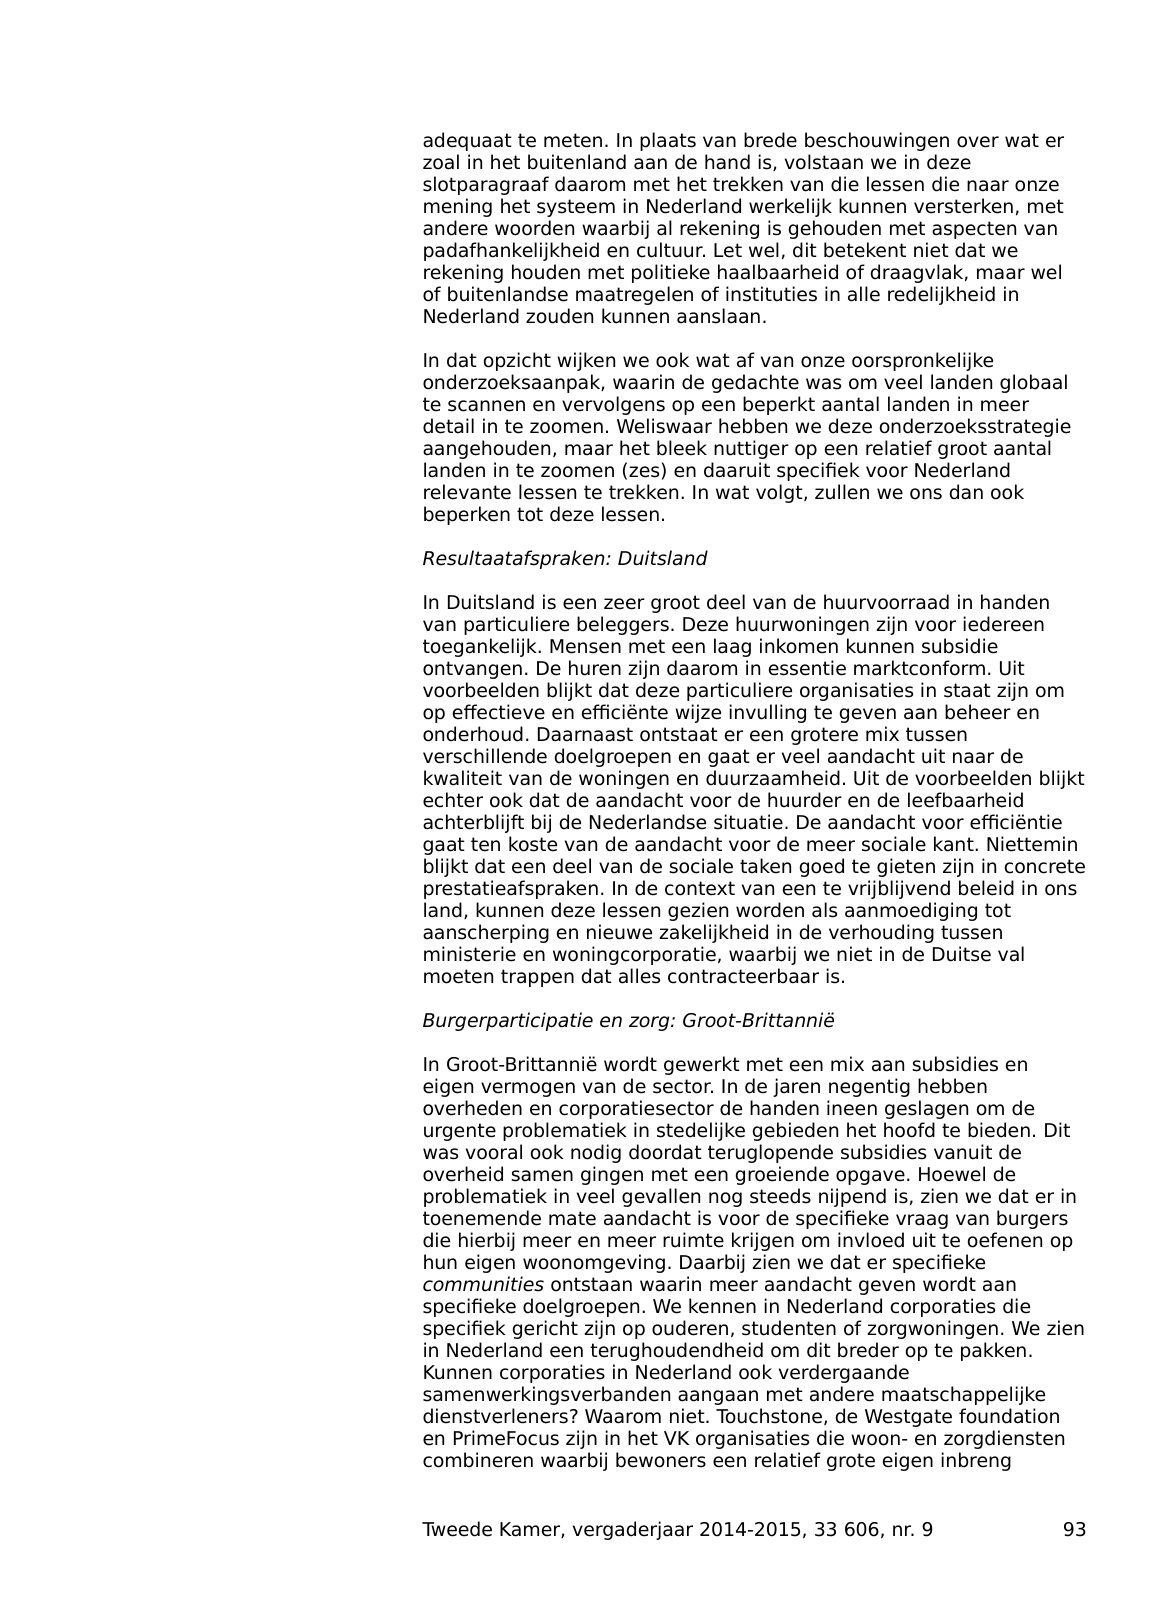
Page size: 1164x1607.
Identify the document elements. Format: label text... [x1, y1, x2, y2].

subtitle Resultaatafspraken: Duitsland [422, 548, 1087, 570]
text adequaat te meten. In plaats van brede beschouwingen over wat er zoal in het buitenland aan de hand is, volstaan we in deze slotparagraaf daarom met het trekken van die lessen die naar onze mening het systeem in Nederland werkelijk kunnen versterken, met andere woorden waarbij al rekening is gehouden met aspecten van padafhankelijkheid en cultuur. Let wel, dit betekent niet dat we rekening houden met politieke haalbaarheid of draagvlak, maar wel of buitenlandse maatregelen of instituties in alle redelijkheid in Nederland zouden kunnen aanslaan. [422, 130, 1087, 328]
text In dat opzicht wijken we ook wat af van onze oorspronkelijke onderzoeksaanpak, waarin de gedachte was om veel landen globaal te scannen en vervolgens op een beperkt aantal landen in meer detail in te zoomen. Weliswaar hebben we deze onderzoeksstrategie aangehouden, maar het bleek nuttiger op een relatief groot aantal landen in te zoomen (zes) en daaruit specifiek voor Nederland relevante lessen te trekken. In wat volgt, zullen we ons dan ook beperken tot deze lessen. [422, 350, 1087, 526]
text In Groot-Brittannië wordt gewerkt met een mix aan subsidies en eigen vermogen van de sector. In de jaren negentig hebben overheden en corporatiesector de handen ineen geslagen om de urgente problematiek in stedelijke gebieden het hoofd te bieden. Dit was vooral ook nodig doordat teruglopende subsidies vanuit de overheid samen gingen met een groeiende opgave. Hoewel de problematiek in veel gevallen nog steeds nijpend is, zien we dat er in toenemende mate aandacht is voor de specifieke vraag van burgers die hierbij meer en meer ruimte krijgen om invloed uit te oefenen op hun eigen woonomgeving. Daarbij zien we dat er specifieke communities ontstaan waarin meer aandacht geven wordt aan specifieke doelgroepen. We kennen in Nederland corporaties die specifiek gericht zijn op ouderen, studenten of zorgwoningen. We zien in Nederland een terughoudendheid om dit breder op te pakken. Kunnen corporaties in Nederland ook verdergaande samenwerkingsverbanden aangaan met andere maatschappelijke dienstverleners? Waarom niet. Touchstone, de Westgate foundation en PrimeFocus zijn in het VK organisaties die woon- en zorgdiensten combineren waarbij bewoners een relatief grote eigen inbreng [422, 1054, 1087, 1472]
text In Duitsland is een zeer groot deel van de huurvoorraad in handen van particuliere beleggers. Deze huurwoningen zijn voor iedereen toegankelijk. Mensen met een laag inkomen kunnen subsidie ontvangen. De huren zijn daarom in essentie marktconform. Uit voorbeelden blijkt dat deze particuliere organisaties in staat zijn om op effectieve en efficiënte wijze invulling te geven aan beheer en onderhoud. Daarnaast ontstaat er een grotere mix tussen verschillende doelgroepen en gaat er veel aandacht uit naar de kwaliteit van de woningen en duurzaamheid. Uit de voorbeelden blijkt echter ook dat de aandacht voor de huurder en de leefbaarheid achterblijft bij de Nederlandse situatie. De aandacht voor efficiëntie gaat ten koste van de aandacht voor de meer sociale kant. Niettemin blijkt dat een deel van de sociale taken goed te gieten zijn in concrete prestatieafspraken. In de context van een te vrijblijvend beleid in ons land, kunnen deze lessen gezien worden als aanmoediging tot aanscherping en nieuwe zakelijkheid in de verhouding tussen ministerie en woningcorporatie, waarbij we niet in de Duitse val moeten trappen dat alles contracteerbaar is. [422, 592, 1087, 988]
subtitle Burgerparticipatie en zorg: Groot-Brittannië [422, 1010, 1087, 1032]
